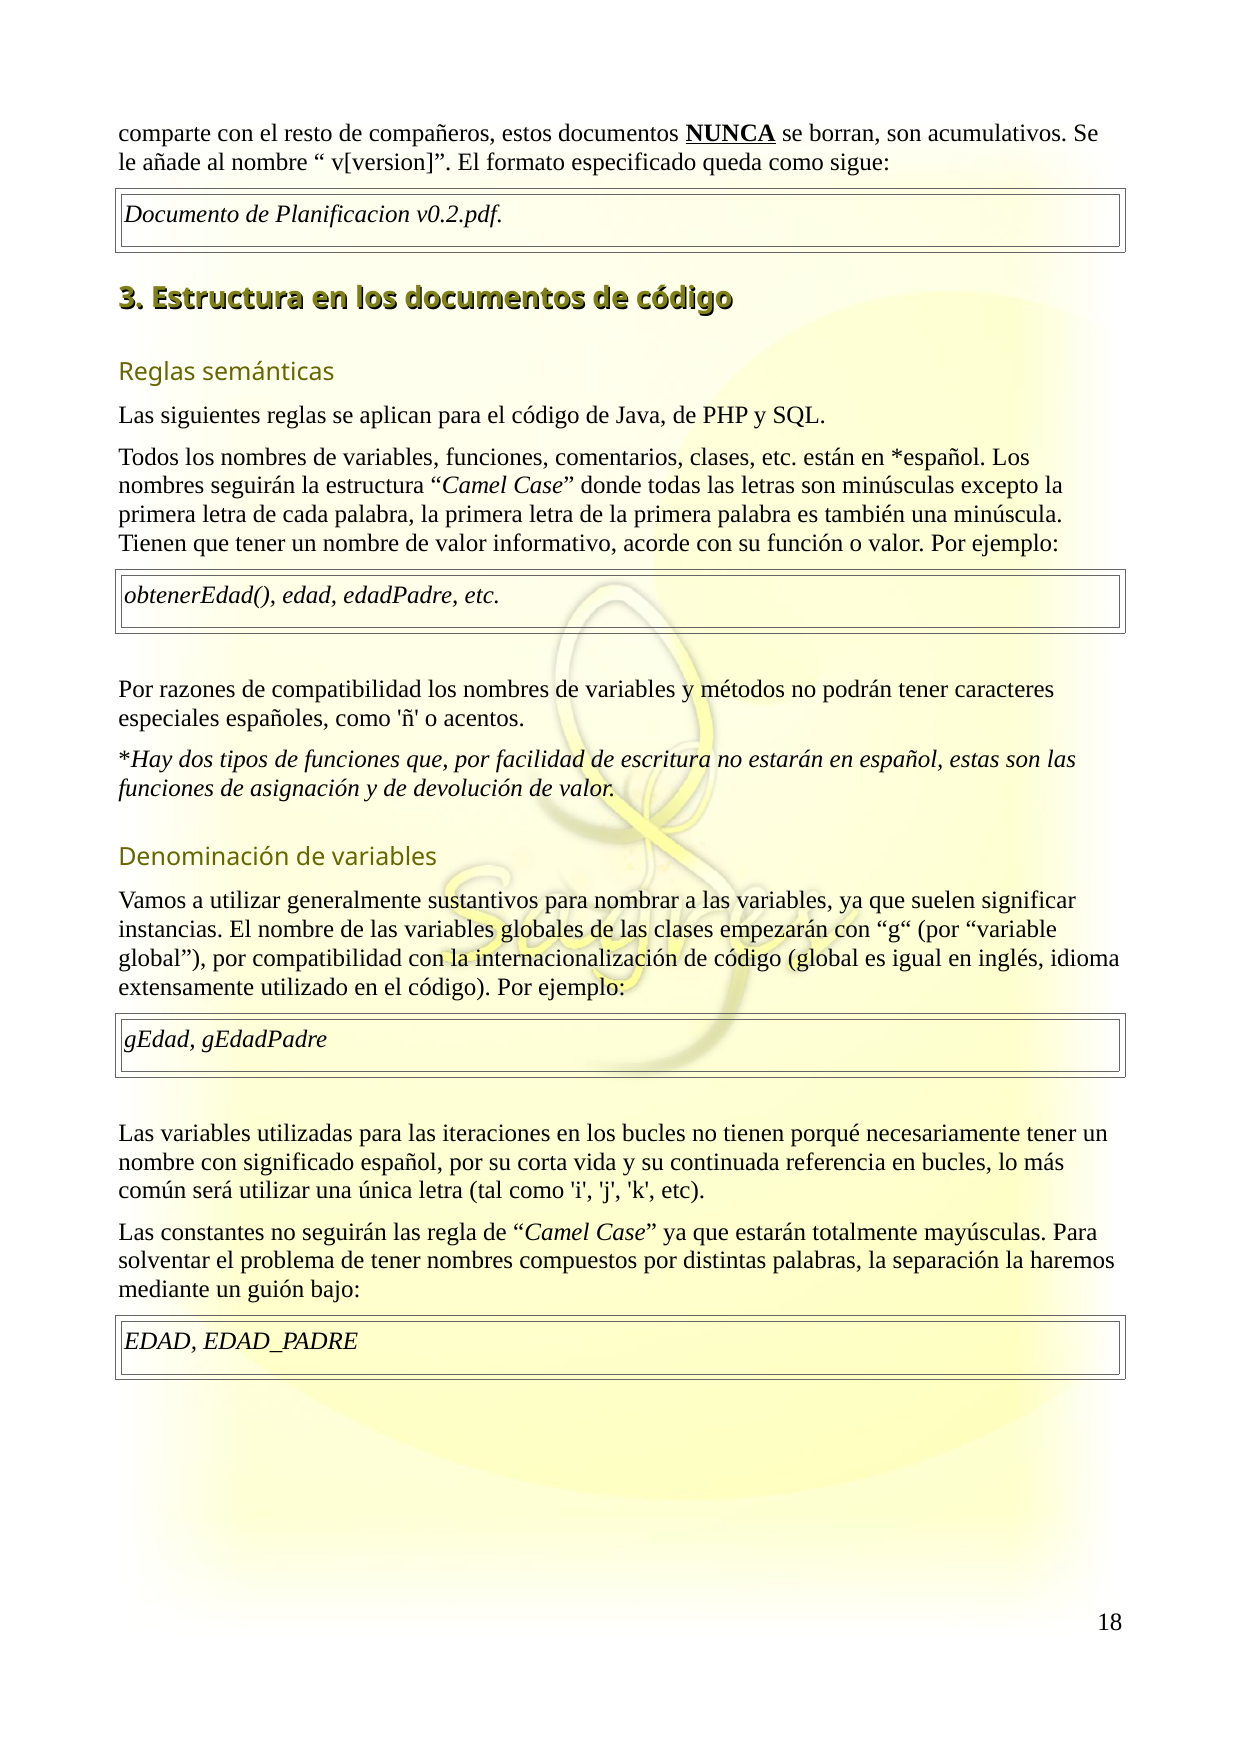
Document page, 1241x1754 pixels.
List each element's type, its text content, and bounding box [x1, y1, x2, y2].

text Vamos a utilizar generalmente sustantivos para nombrar a las variables, ya que suelen significar instancias. El nombre de las variables globales de las clases empezarán con “g“ (por “variable global”), por compatibilidad con la internacionalización de código (global es igual en inglés, idioma extensamente utilizado en el código). Por ejemplo: [118, 886, 1122, 1001]
picture [118, 1303, 1122, 1315]
picture [118, 1380, 1122, 1636]
text comparte con el resto de compañeros, estos documentos NUNCA se borran, son acumulativos. Se le añade al nombre “ v[version]”. El formato especificado queda como sigue: [118, 118, 1122, 176]
picture [118, 253, 1122, 277]
table_header gEdad, gEdadPadre [118, 1014, 1122, 1071]
text Las constantes no seguirán las regla de “Camel Case” ya que estarán totalmente mayúsculas. Para solventar el problema de tener nombres compuestos por distintas palabras, la separación la haremos mediante un guión bajo: [118, 1217, 1122, 1303]
picture [118, 246, 1122, 252]
text *Hay dos tipos de funciones que, por facilidad de escritura no estarán en español, estas son las funciones de asignación y de devolución de valor. [118, 744, 1122, 801]
picture [118, 634, 1122, 674]
picture [118, 731, 1122, 744]
text Por razones de compatibilidad los nombres de variables y métodos no podrán tener caracteres especiales españoles, como 'ñ' o acentos. [118, 674, 1122, 731]
subtitle Reglas semánticas [118, 354, 1122, 388]
picture [118, 429, 1122, 442]
text Las variables utilizadas para las iteraciones en los bucles no tienen porqué necesariamente tener un nombre con significado español, por su corta vida y su continuada referencia en bucles, lo más común será utilizar una única letra (tal como 'i', 'j', 'k', etc). [118, 1118, 1122, 1204]
subtitle Denominación de variables [118, 839, 1122, 873]
picture [118, 1373, 1122, 1379]
text Todos los nombres de variables, funciones, comentarios, clases, etc. están en *español. Los nombres seguirán la estructura “Camel Case” donde todas las letras son minúsculas excepto la primera letra de cada palabra, la primera letra de la primera palabra es también una minúscula. Tienen que tener un nombre de valor informativo, acorde con su función o valor. Por ejemplo: [118, 442, 1122, 557]
picture [118, 873, 1122, 886]
text Las siguientes reglas se aplican para el código de Java, de PHP y SQL. [118, 400, 1122, 429]
picture [118, 1204, 1122, 1217]
picture [118, 801, 1122, 839]
picture [118, 557, 1122, 569]
picture [118, 176, 1122, 188]
picture [118, 316, 1122, 354]
table_header Documento de Planificacion v0.2.pdf. [118, 189, 1122, 246]
picture [118, 1001, 1122, 1013]
picture [118, 627, 1122, 633]
picture [118, 1071, 1122, 1077]
picture [118, 388, 1122, 400]
subtitle 3. Estructura en los documentos de código [118, 277, 1122, 316]
table_header EDAD, EDAD_PADRE [118, 1316, 1122, 1373]
picture [118, 1078, 1122, 1118]
table_header obtenerEdad(), edad, edadPadre, etc. [118, 570, 1122, 627]
